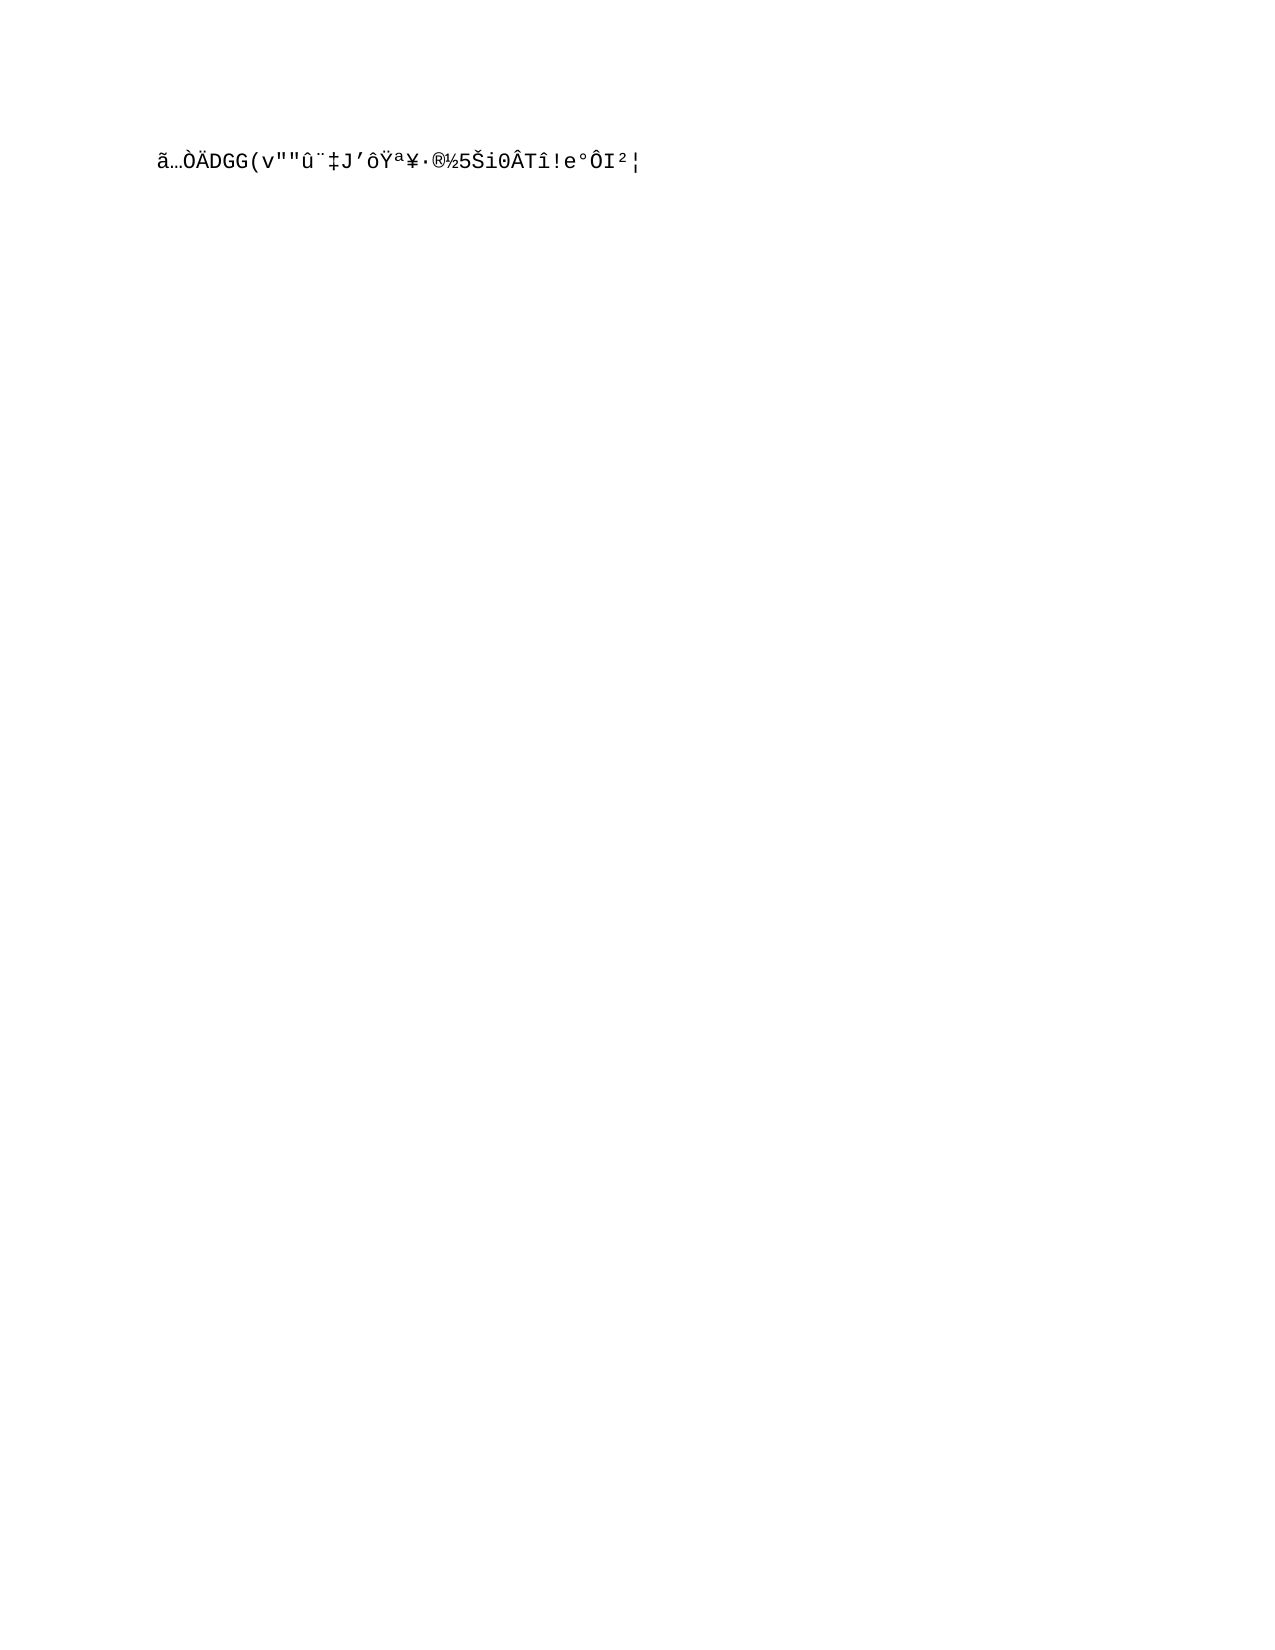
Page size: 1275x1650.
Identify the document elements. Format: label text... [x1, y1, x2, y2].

text ã…ÒÄDGG(v""û¨‡J’ôŸª¥·®½5Ši0ÂTî!e°ÔI²¦ [156, 150, 1118, 175]
